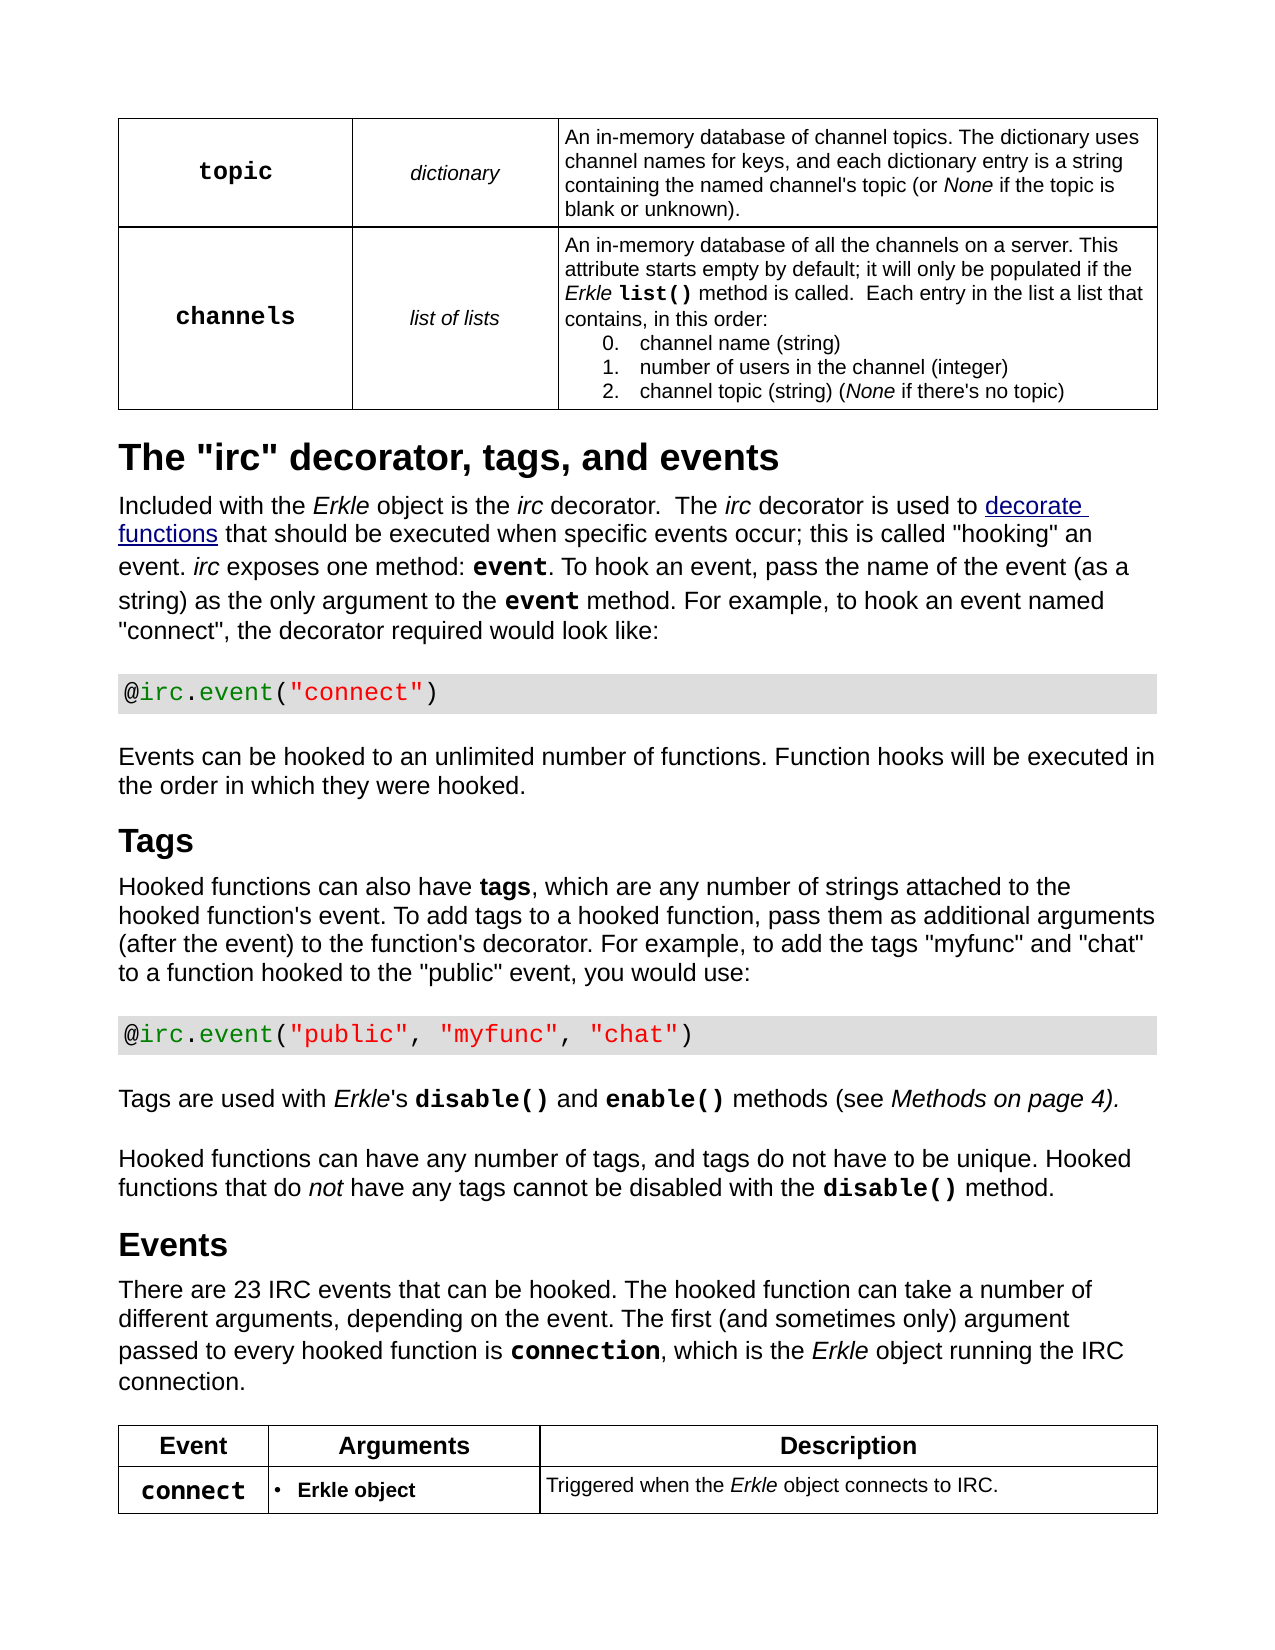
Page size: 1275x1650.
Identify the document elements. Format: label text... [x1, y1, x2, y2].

text There are 23 IRC events that can be hooked. The hooked function can take a number of different arguments, depending on the event. The first (and sometimes only) argument passed to every hooked function is connection, which is the Erkle object running the IRC connection. [118, 1276, 1157, 1396]
table_cell channels [119, 228, 352, 408]
text Included with the Erkle object is the irc decorator. The irc decorator is used to decorate functions that should be executed when specific events occur; this is called "hooking" an event. irc exposes one method: event. To hook an event, pass the name of the event (as a string) as the only argument to the event method. For example, to hook an event named "connect", the decorator required would look like: [118, 491, 1157, 645]
table_cell An in-memory database of all the channels on a server. This attribute starts empty by default; it will only be populated if the Erkle list() method is called. Each entry in the list a list that contains, in this order: channel name (string) number of users in the channel (integer) channel topic (string) (None if there's no topic) [559, 228, 1157, 408]
table_header Event [119, 1426, 268, 1466]
subtitle Events [118, 1224, 1157, 1263]
table_header Description [541, 1426, 1157, 1466]
text Events can be hooked to an unlimited number of functions. Function hooks will be executed in the order in which they were hooked. [118, 742, 1157, 800]
table_cell connect [119, 1467, 268, 1512]
text Hooked functions can also have tags, which are any number of strings attached to the hooked function's event. To add tags to a hooked function, pass them as additional arguments (after the event) to the function's decorator. For example, to add the tags "myfunc" and "chat" to a function hooked to the "public" event, you would use: [118, 872, 1157, 987]
table_cell Erkle object [269, 1467, 539, 1512]
subtitle Tags [118, 821, 1157, 859]
subtitle The "irc" decorator, tags, and events [118, 434, 1157, 478]
table_cell dictionary [353, 119, 558, 226]
table_cell Triggered when the Erkle object connects to IRC. [541, 1467, 1157, 1512]
table_header Arguments [269, 1426, 539, 1466]
text Hooked functions can have any number of tags, and tags do not have to be unique. Hooked functions that do not have any tags cannot be disabled with the disable() method. [118, 1144, 1157, 1203]
table_header @irc.event("public", "myfunc", "chat") [118, 1016, 1157, 1055]
table_header @irc.event("connect") [118, 674, 1157, 714]
text Tags are used with Erkle's disable() and enable() methods (see Methods on page 4). [118, 1084, 1157, 1115]
table_cell An in-memory database of channel topics. The dictionary uses channel names for keys, and each dictionary entry is a string containing the named channel's topic (or None if the topic is blank or unknown). [559, 119, 1157, 226]
table_cell list of lists [353, 228, 558, 408]
table_cell topic [119, 119, 352, 226]
